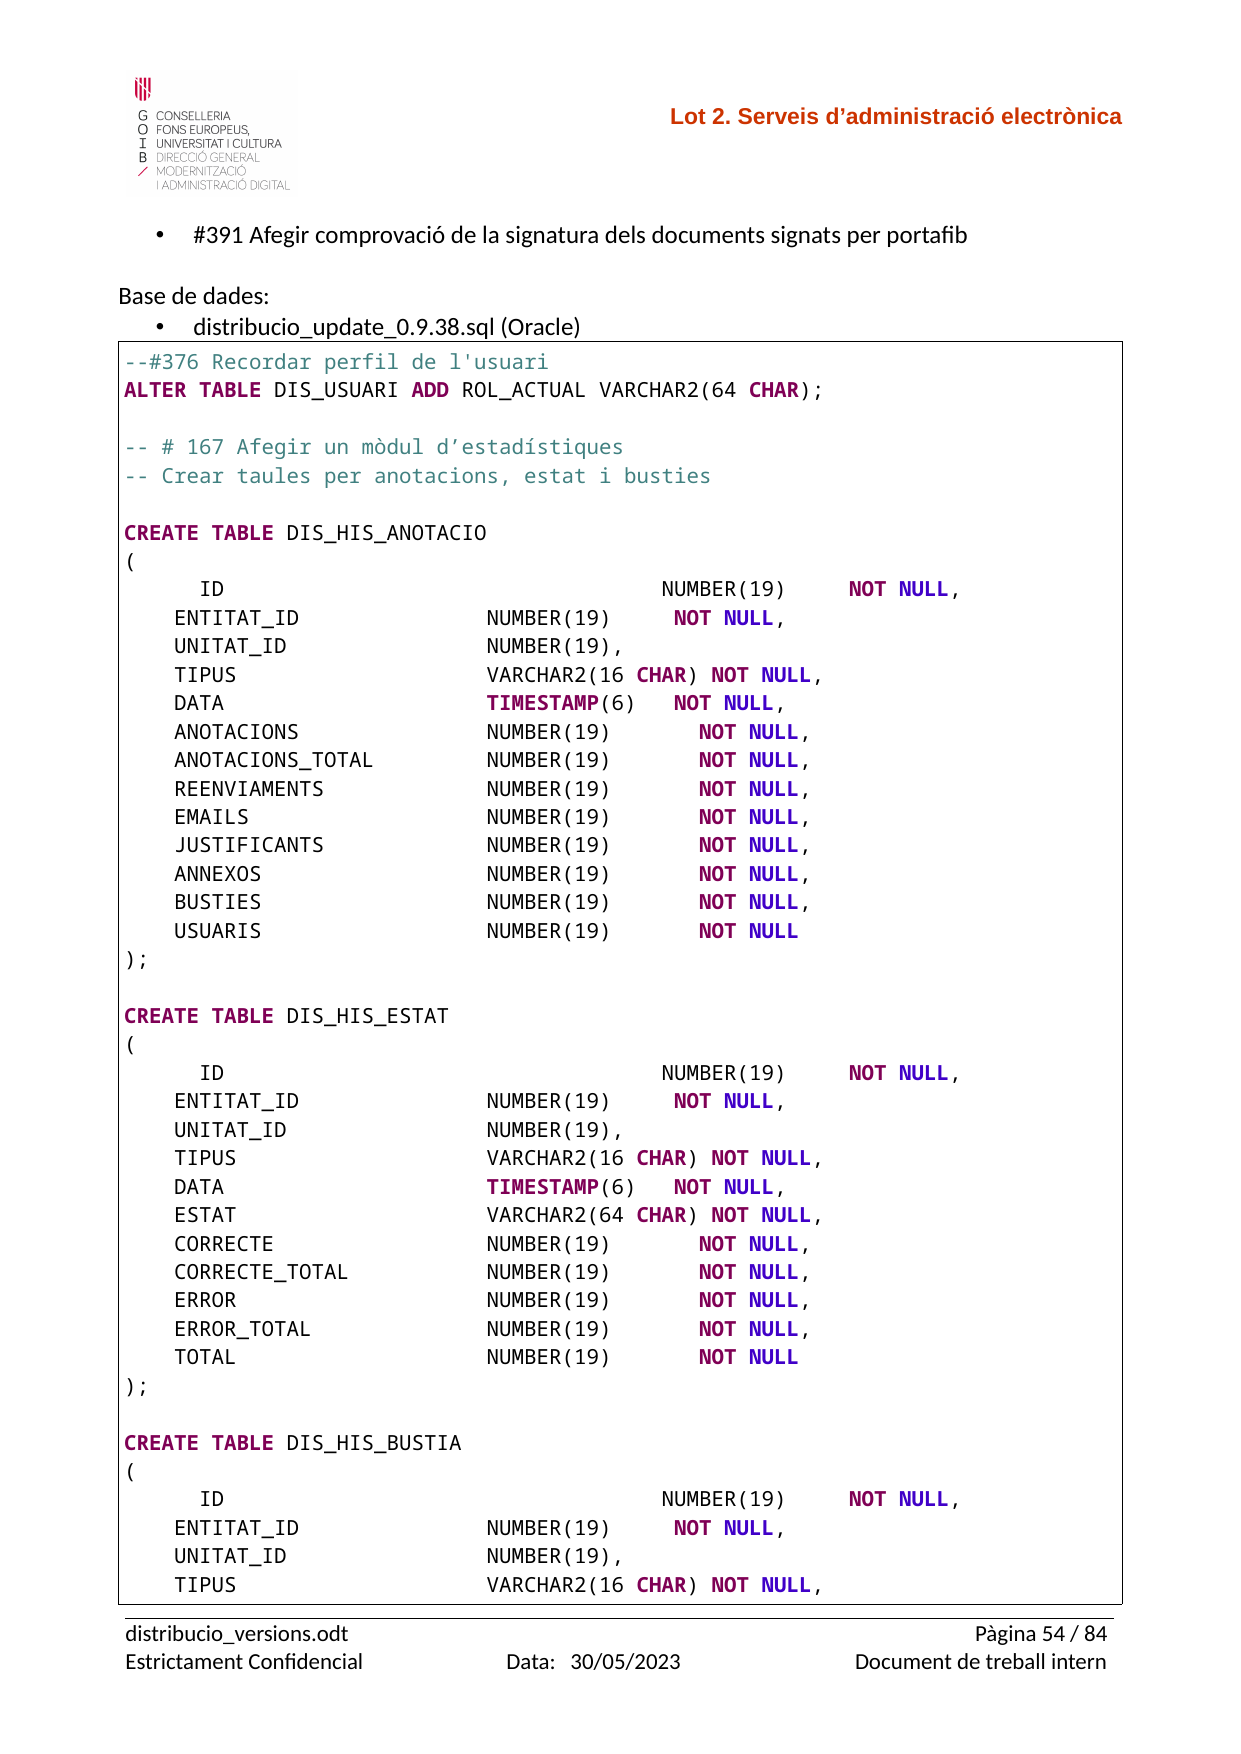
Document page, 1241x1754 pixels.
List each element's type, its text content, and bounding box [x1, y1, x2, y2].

table_header --#376 Recordar perfil de l'usuari ALTER TABLE DIS_USUARI ADD ROL_ACTUAL VARCHAR2(64 CHAR); -- # 167 Afegir un mòdul d’estadístiques -- Crear taules per anotacions, estat i busties CREATE TABLE DIS_HIS_ANOTACIO ( ID NUMBER(19) NOT NULL, ENTITAT_ID NUMBER(19) NOT NULL, UNITAT_ID NUMBER(19), TIPUS VARCHAR2(16 CHAR) NOT NULL, DATA TIMESTAMP(6) NOT NULL, ANOTACIONS NUMBER(19) NOT NULL, ANOTACIONS_TOTAL NUMBER(19) NOT NULL, REENVIAMENTS NUMBER(19) NOT NULL, EMAILS NUMBER(19) NOT NULL, JUSTIFICANTS NUMBER(19) NOT NULL, ANNEXOS NUMBER(19) NOT NULL, BUSTIES NUMBER(19) NOT NULL, USUARIS NUMBER(19) NOT NULL ); CREATE TABLE DIS_HIS_ESTAT ( ID NUMBER(19) NOT NULL, ENTITAT_ID NUMBER(19) NOT NULL, UNITAT_ID NUMBER(19), TIPUS VARCHAR2(16 CHAR) NOT NULL, DATA TIMESTAMP(6) NOT NULL, ESTAT VARCHAR2(64 CHAR) NOT NULL, CORRECTE NUMBER(19) NOT NULL, CORRECTE_TOTAL NUMBER(19) NOT NULL, ERROR NUMBER(19) NOT NULL, ERROR_TOTAL NUMBER(19) NOT NULL, TOTAL NUMBER(19) NOT NULL ); CREATE TABLE DIS_HIS_BUSTIA ( ID NUMBER(19) NOT NULL, ENTITAT_ID NUMBER(19) NOT NULL, UNITAT_ID NUMBER(19), TIPUS VARCHAR2(16 CHAR) NOT NULL, [119, 342, 1122, 1604]
picture [126, 70, 299, 197]
text Base de dades: [118, 280, 1122, 311]
list distribucio_update_0.9.38.sql (Oracle) [156, 311, 1122, 341]
list #391 Afegir comprovació de la signatura dels documents signats per portafib [156, 219, 1122, 250]
